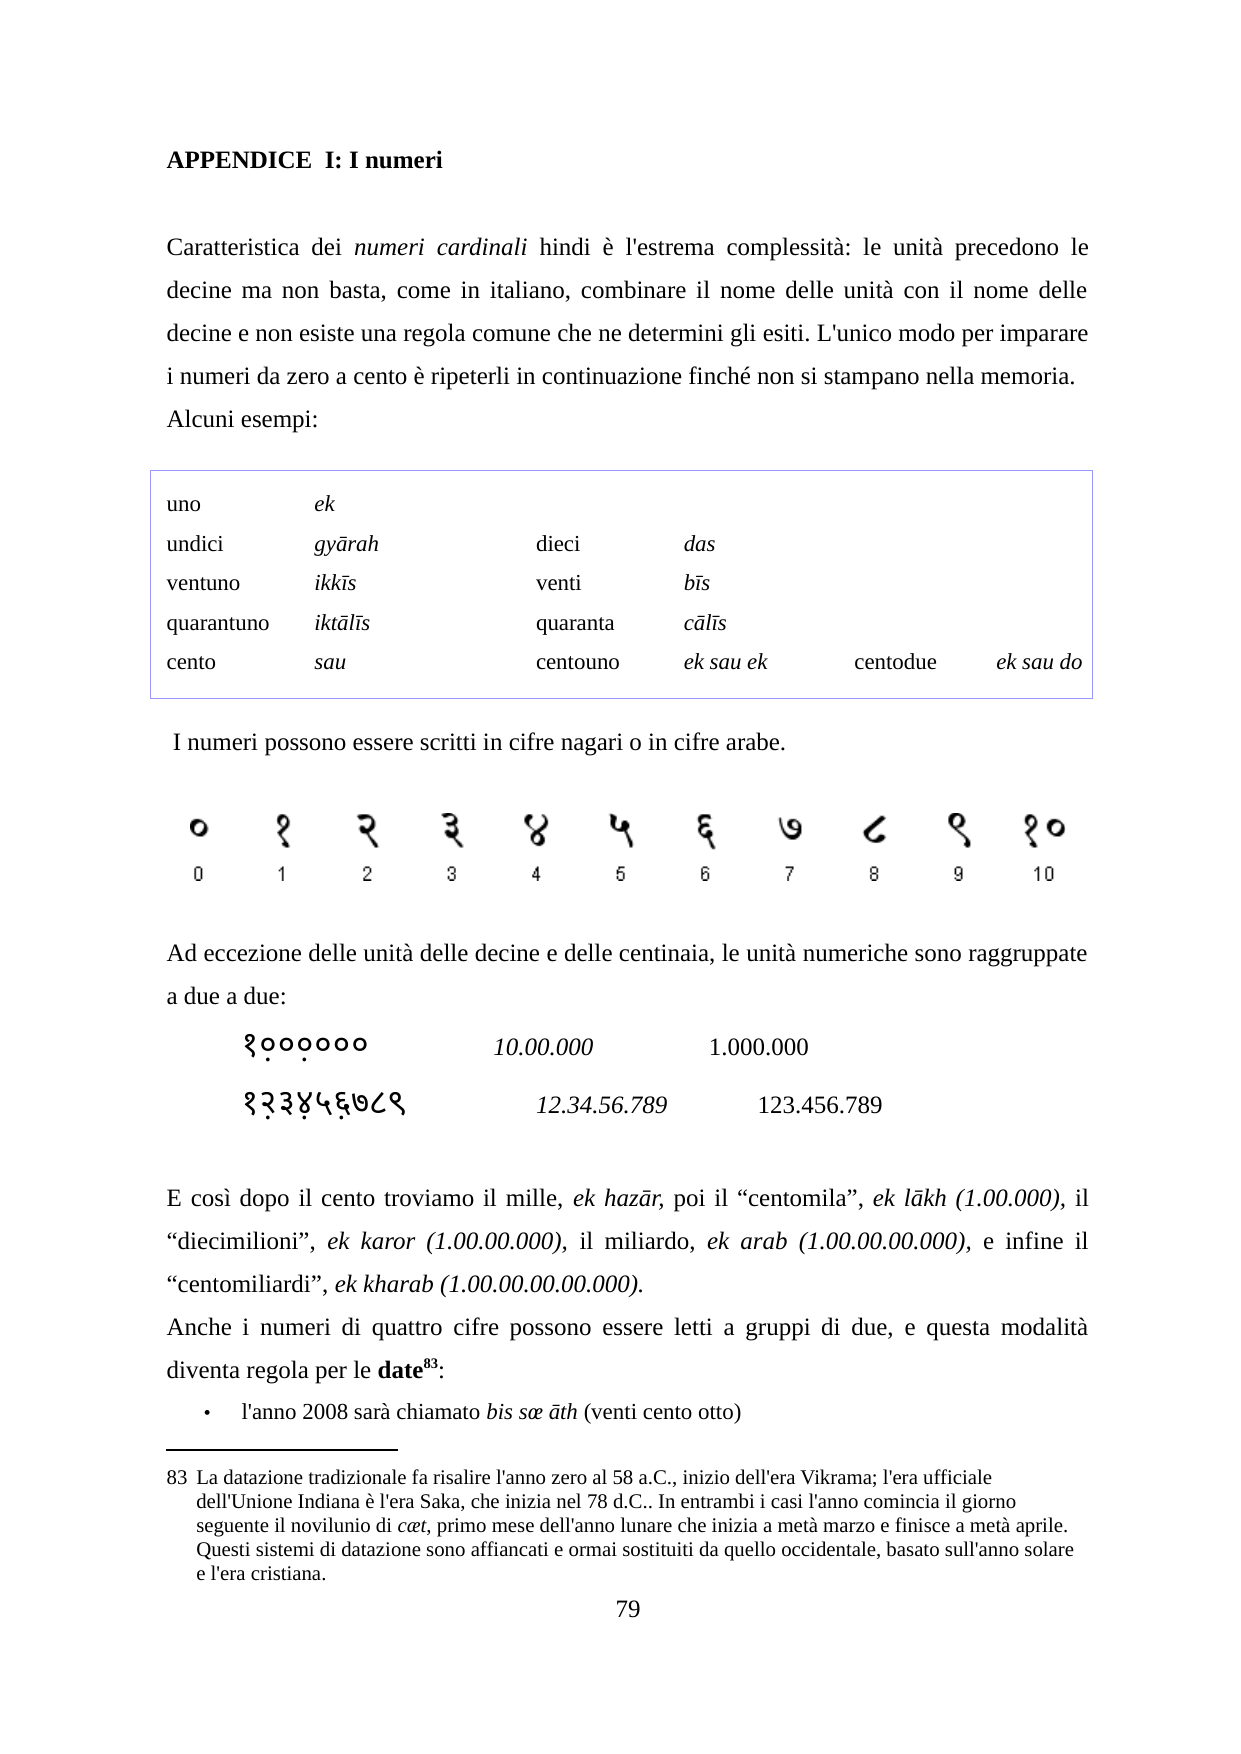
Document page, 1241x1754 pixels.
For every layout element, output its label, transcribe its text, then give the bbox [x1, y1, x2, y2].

text Anche i numeri di quattro cifre possono essere letti a gruppi di due, e questa modalità diventa regola per le date: [166, 1312, 1089, 1384]
text Ad eccezione delle unità delle decine e delle centinaia, le unità numeriche sono raggruppate a due a due: [166, 938, 1089, 1010]
picture [190, 813, 1066, 881]
text Caratteristica dei numeri cardinali hindi è l'estrema complessità: le unità precedono le decine ma non basta, come in italiano, combinare il nome delle unità con il nome delle decine e non esiste una regola comune che ne determini gli esiti. L'unico modo per imparare i numeri da zero a cento è ripeterli in continuazione finché non si stampano nella memoria. [166, 232, 1089, 390]
text Alcuni esempi: [166, 404, 1089, 433]
list l'anno 2008 sarà chiamato bis sœ āth (venti cento otto) [204, 1398, 1089, 1425]
text E così dopo il cento troviamo il mille, ek hazār, poi il “centomila”, ek lākh (1.00.000), il “diecimilioni”, ek karor (1.00.00.000), il miliardo, ek arab (1.00.00.00.000), e infine il “centomiliardi”, ek kharab (1.00.00.00.00.000). [166, 1183, 1089, 1298]
text La datazione tradizionale fa risalire l'anno zero al 58 a.C., inizio dell'era Vikrama; l'era ufficiale dell'Unione Indiana è l'era Saka, che inizia nel 78 d.C.. In entrambi i casi l'anno comincia il giorno seguente il novilunio di cæt, primo mese dell'anno lunare che inizia a metà marzo e finisce a metà aprile. Questi sistemi di datazione sono affiancati e ormai sostituiti da quello occidentale, basato sull'anno solare e l'era cristiana. [166, 1465, 1089, 1585]
text १०़००़००० 10.00.000 1.000.000 [166, 1024, 1089, 1063]
text I numeri possono essere scritti in cifre nagari o in cifre arabe. [166, 727, 1089, 756]
text APPENDICE I: I numeri [166, 146, 1089, 174]
text १२़३४़५६़७८९ 12.34.56.789 123.456.789 [166, 1082, 1089, 1120]
